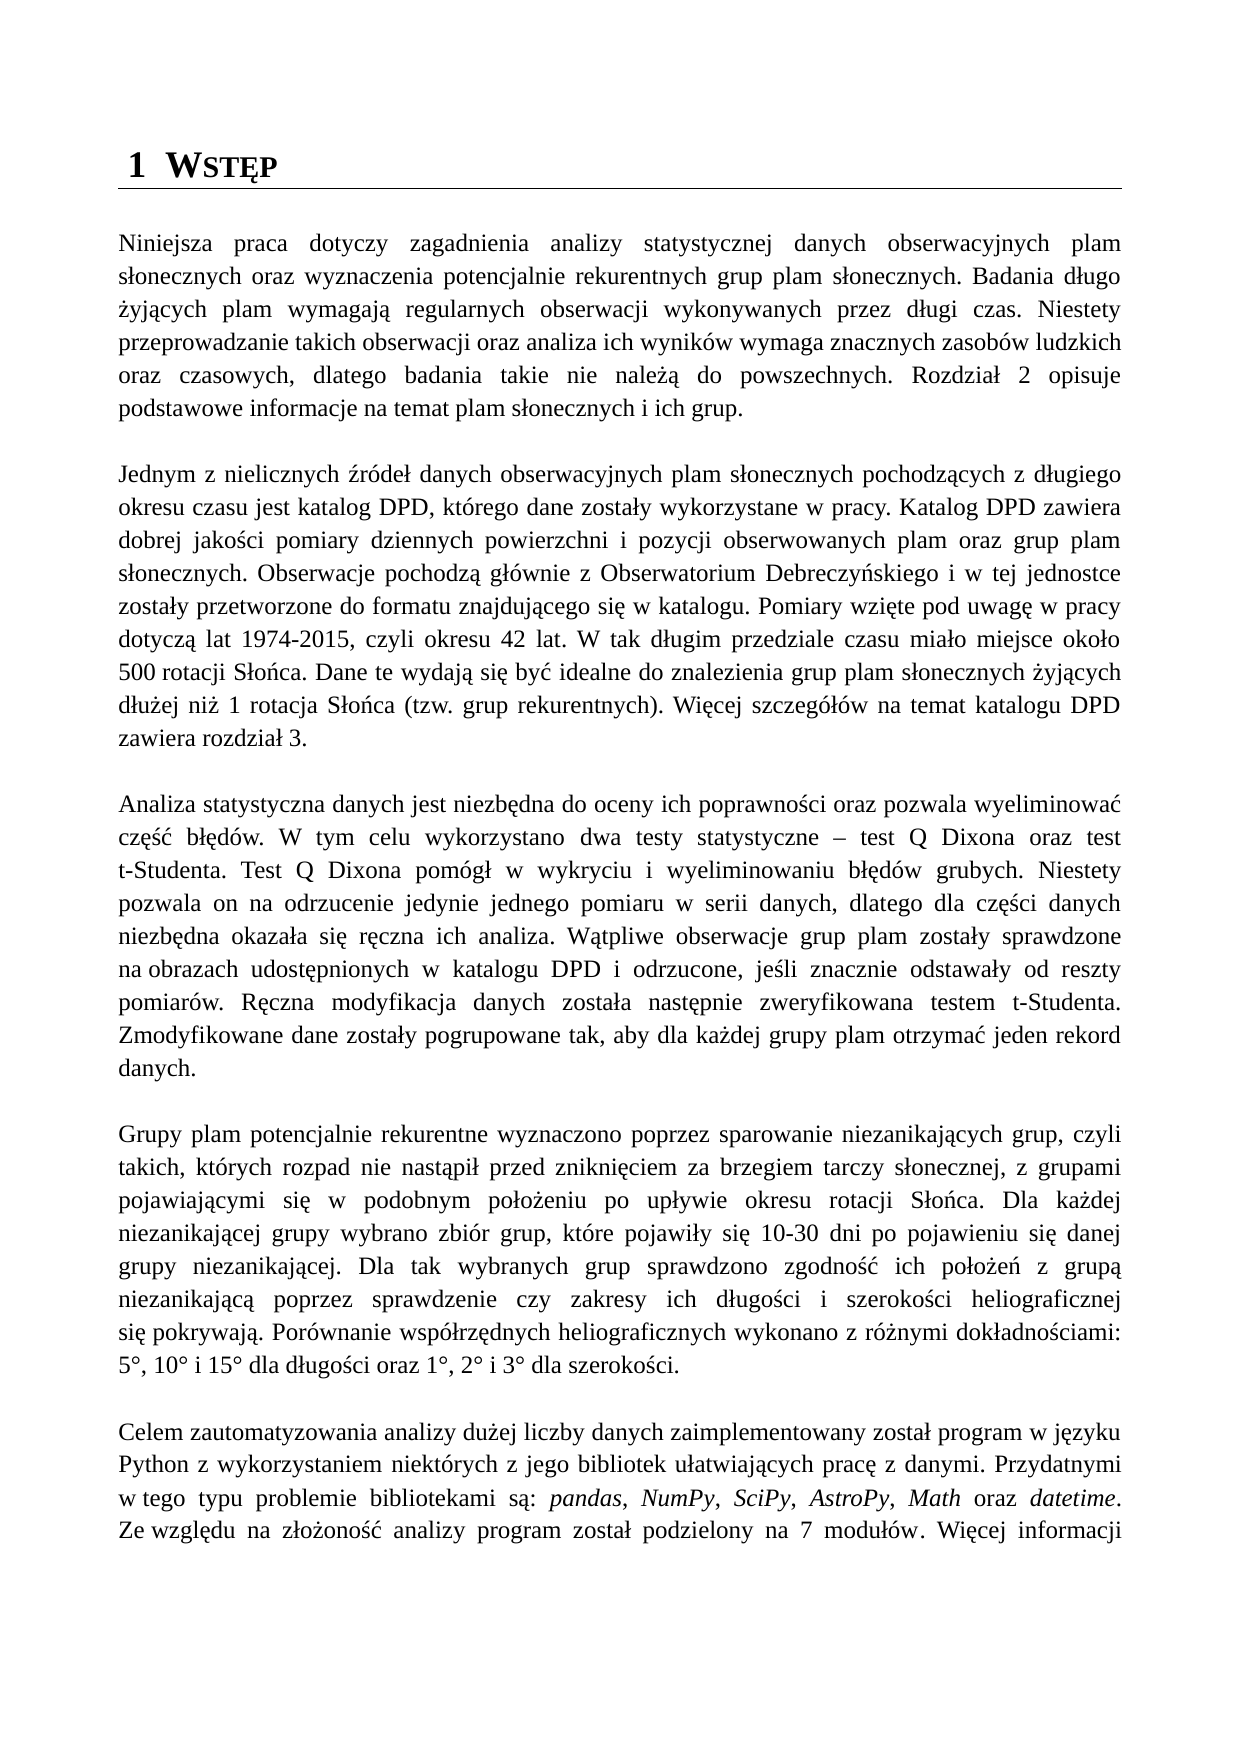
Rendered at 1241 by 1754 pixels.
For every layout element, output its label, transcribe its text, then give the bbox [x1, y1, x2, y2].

text Analiza statystyczna danych jest niezbędna do oceny ich poprawności oraz pozwala wyeliminować część błędów. W tym celu wykorzystano dwa testy statystyczne – test Q Dixona oraz test t-Studenta. Test Q Dixona pomógł w wykryciu i wyeliminowaniu błędów grubych. Niestety pozwala on na odrzucenie jedynie jednego pomiaru w serii danych, dlatego dla części danych niezbędna okazała się ręczna ich analiza. Wątpliwe obserwacje grup plam zostały sprawdzone na obrazach udostępnionych w katalogu DPD i odrzucone, jeśli znacznie odstawały od reszty pomiarów. Ręczna modyfikacja danych została następnie zweryfikowana testem t-Studenta. Zmodyfikowane dane zostały pogrupowane tak, aby dla każdej grupy plam otrzymać jeden rekord danych. [118, 789, 1122, 1082]
text Niniejsza praca dotyczy zagadnienia analizy statystycznej danych obserwacyjnych plam słonecznych oraz wyznaczenia potencjalnie rekurentnych grup plam słonecznych. Badania długo żyjących plam wymagają regularnych obserwacji wykonywanych przez długi czas. Niestety przeprowadzanie takich obserwacji oraz analiza ich wyników wymaga znacznych zasobów ludzkich oraz czasowych, dlatego badania takie nie należą do powszechnych. Rozdział 2 opisuje podstawowe informacje na temat plam słonecznych i ich grup. [118, 228, 1122, 422]
text Jednym z nielicznych źródeł danych obserwacyjnych plam słonecznych pochodzących z długiego okresu czasu jest katalog DPD, którego dane zostały wykorzystane w pracy. Katalog DPD zawiera dobrej jakości pomiary dziennych powierzchni i pozycji obserwowanych plam oraz grup plam słonecznych. Obserwacje pochodzą głównie z Obserwatorium Debreczyńskiego i w tej jednostce zostały przetworzone do formatu znajdującego się w katalogu. Pomiary wzięte pod uwagę w pracy dotyczą lat 1974-2015, czyli okresu 42 lat. W tak długim przedziale czasu miało miejsce około 500 rotacji Słońca. Dane te wydają się być idealne do znalezienia grup plam słonecznych żyjących dłużej niż 1 rotacja Słońca (tzw. grup rekurentnych). Więcej szczegółów na temat katalogu DPD zawiera rozdział 3. [118, 459, 1122, 752]
subtitle Wstęp [118, 143, 1122, 188]
text Grupy plam potencjalnie rekurentne wyznaczono poprzez sparowanie niezanikających grup, czyli takich, których rozpad nie nastąpił przed zniknięciem za brzegiem tarczy słonecznej, z grupami pojawiającymi się w podobnym położeniu po upływie okresu rotacji Słońca. Dla każdej niezanikającej grupy wybrano zbiór grup, które pojawiły się 10-30 dni po pojawieniu się danej grupy niezanikającej. Dla tak wybranych grup sprawdzono zgodność ich położeń z grupą niezanikającą poprzez sprawdzenie czy zakresy ich długości i szerokości heliograficznej się pokrywają. Porównanie współrzędnych heliograficznych wykonano z różnymi dokładnościami: 5°, 10° i 15° dla długości oraz 1°, 2° i 3° dla szerokości. [118, 1119, 1122, 1379]
text Celem zautomatyzowania analizy dużej liczby danych zaimplementowany został program w języku Python z wykorzystaniem niektórych z jego bibliotek ułatwiających pracę z danymi. Przydatnymi w tego typu problemie bibliotekami są: pandas, NumPy, SciPy, AstroPy, Math oraz datetime. Ze względu na złożoność analizy program został podzielony na 7 modułów. Więcej informacji [118, 1417, 1122, 1544]
